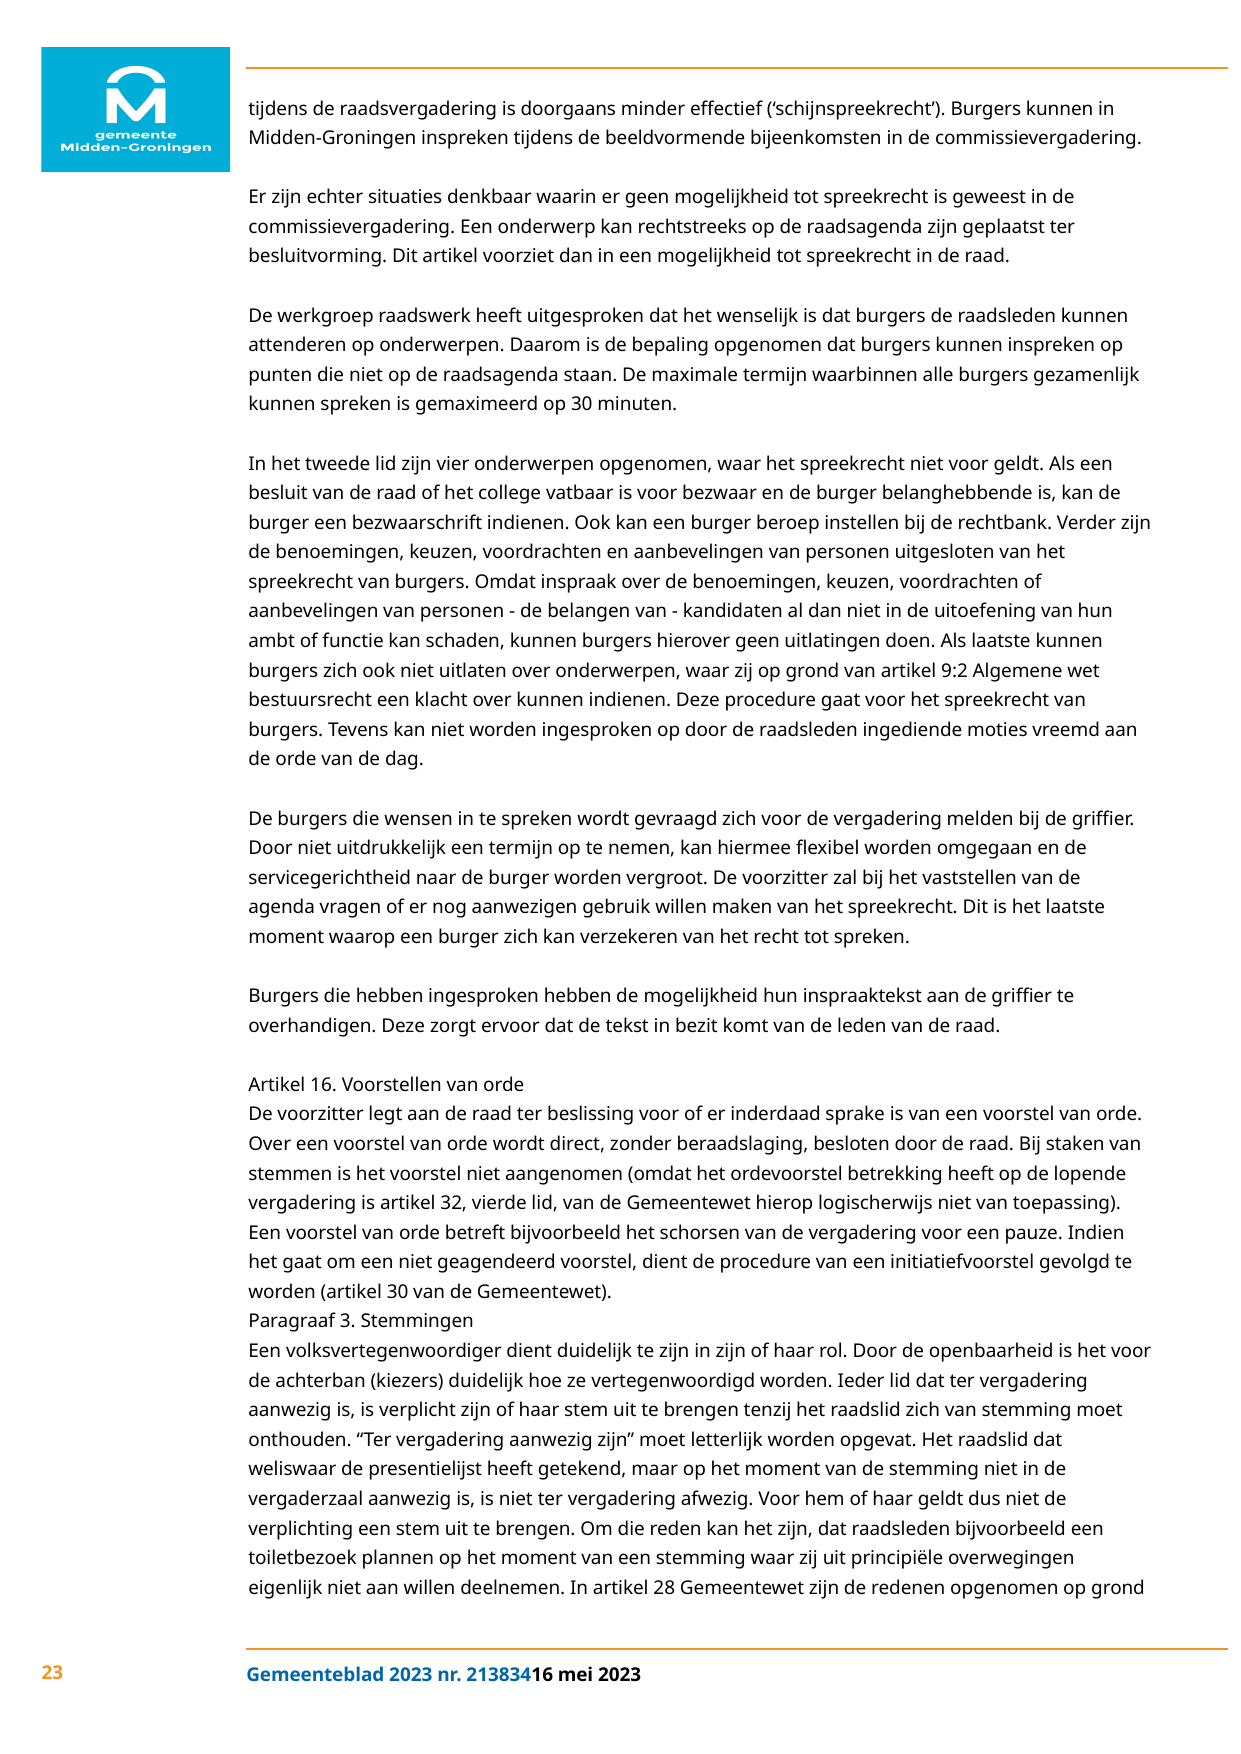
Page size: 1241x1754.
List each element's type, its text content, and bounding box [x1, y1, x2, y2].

text Burgers die hebben ingesproken hebben de mogelijkheid hun inspraaktekst aan de griffier te overhandigen. Deze zorgt ervoor dat de tekst in bezit komt van de leden van de raad. [248, 982, 1152, 1038]
text Er zijn echter situaties denkbaar waarin er geen mogelijkheid tot spreekrecht is geweest in de commissievergadering. Een onderwerp kan rechtstreeks op de raadsagenda zijn geplaatst ter besluitvorming. Dit artikel voorziet dan in een mogelijkheid tot spreekrecht in de raad. [248, 183, 1152, 268]
text De werkgroep raadswerk heeft uitgesproken dat het wenselijk is dat burgers de raadsleden kunnen attenderen op onderwerpen. Daarom is de bepaling opgenomen dat burgers kunnen inspreken op punten die niet op de raadsagenda staan. De maximale termijn waarbinnen alle burgers gezamenlijk kunnen spreken is gemaximeerd op 30 minuten. [248, 302, 1152, 416]
text Een volksvertegenwoordiger dient duidelijk te zijn in zijn of haar rol. Door de openbaarheid is het voor de achterban (kiezers) duidelijk hoe ze vertegenwoordigd worden. Ieder lid dat ter vergadering aanwezig is, is verplicht zijn of haar stem uit te brengen tenzij het raadslid zich van stemming moet onthouden. “Ter vergadering aanwezig zijn” moet letterlijk worden opgevat. Het raadslid dat weliswaar de presentielijst heeft getekend, maar op het moment van de stemming niet in de vergaderzaal aanwezig is, is niet ter vergadering afwezig. Voor hem of haar geldt dus niet de verplichting een stem uit te brengen. Om die reden kan het zijn, dat raadsleden bijvoorbeeld een toiletbezoek plannen op het moment van een stemming waar zij uit principiële overwegingen eigenlijk niet aan willen deelnemen. In artikel 28 Gemeentewet zijn de redenen opgenomen op grond [248, 1337, 1152, 1600]
text De voorzitter legt aan de raad ter beslissing voor of er inderdaad sprake is van een voorstel van orde. Over een voorstel van orde wordt direct, zonder beraadslaging, besloten door de raad. Bij staken van stemmen is het voorstel niet aangenomen (omdat het ordevoorstel betrekking heeft op de lopende vergadering is artikel 32, vierde lid, van de Gemeentewet hierop logischerwijs niet van toepassing). Een voorstel van orde betreft bijvoorbeeld het schorsen van de vergadering voor een pauze. Indien het gaat om een niet geagendeerd voorstel, dient de procedure van een initiatiefvoorstel gevolgd te worden (artikel 30 van de Gemeentewet). [248, 1101, 1152, 1304]
picture [184, 146, 190, 153]
text Artikel 16. Voorstellen van orde [248, 1071, 1152, 1097]
text tijdens de raadsvergadering is doorgaans minder effectief (‘schijnspreekrecht’). Burgers kunnen in Midden-Groningen inspreken tijdens de beeldvormende bijeenkomsten in de commissievergadering. [248, 95, 1152, 150]
text De burgers die wensen in te spreken wordt gevraagd zich voor de vergadering melden bij de griffier. Door niet uitdrukkelijk een termijn op te nemen, kan hiermee flexibel worden omgegaan en de servicegerichtheid naar de burger worden vergroot. De voorzitter zal bij het vaststellen van de agenda vragen of er nog aanwezigen gebruik willen maken van het spreekrecht. Dit is het laatste moment waarop een burger zich kan verzekeren van het recht tot spreken. [248, 805, 1152, 949]
text Paragraaf 3. Stemmingen [248, 1308, 1152, 1333]
text In het tweede lid zijn vier onderwerpen opgenomen, waar het spreekrecht niet voor geldt. Als een besluit van de raad of het college vatbaar is voor bezwaar en de burger belanghebbende is, kan de burger een bezwaarschrift indienen. Ook kan een burger beroep instellen bij de rechtbank. Verder zijn de benoemingen, keuzen, voordrachten en aanbevelingen van personen uitgesloten van het spreekrecht van burgers. Omdat inspraak over de benoemingen, keuzen, voordrachten of aanbevelingen van personen - de belangen van - kandidaten al dan niet in de uitoefening van hun ambt of functie kan schaden, kunnen burgers hierover geen uitlatingen doen. Als laatste kunnen burgers zich ook niet uitlaten over onderwerpen, waar zij op grond van artikel 9:2 Algemene wet bestuursrecht een klacht over kunnen indienen. Deze procedure gaat voor het spreekrecht van burgers. Tevens kan niet worden ingesproken op door de raadsleden ingediende moties vreemd aan de orde van de dag. [248, 450, 1152, 771]
picture [108, 66, 164, 82]
picture [107, 89, 165, 122]
